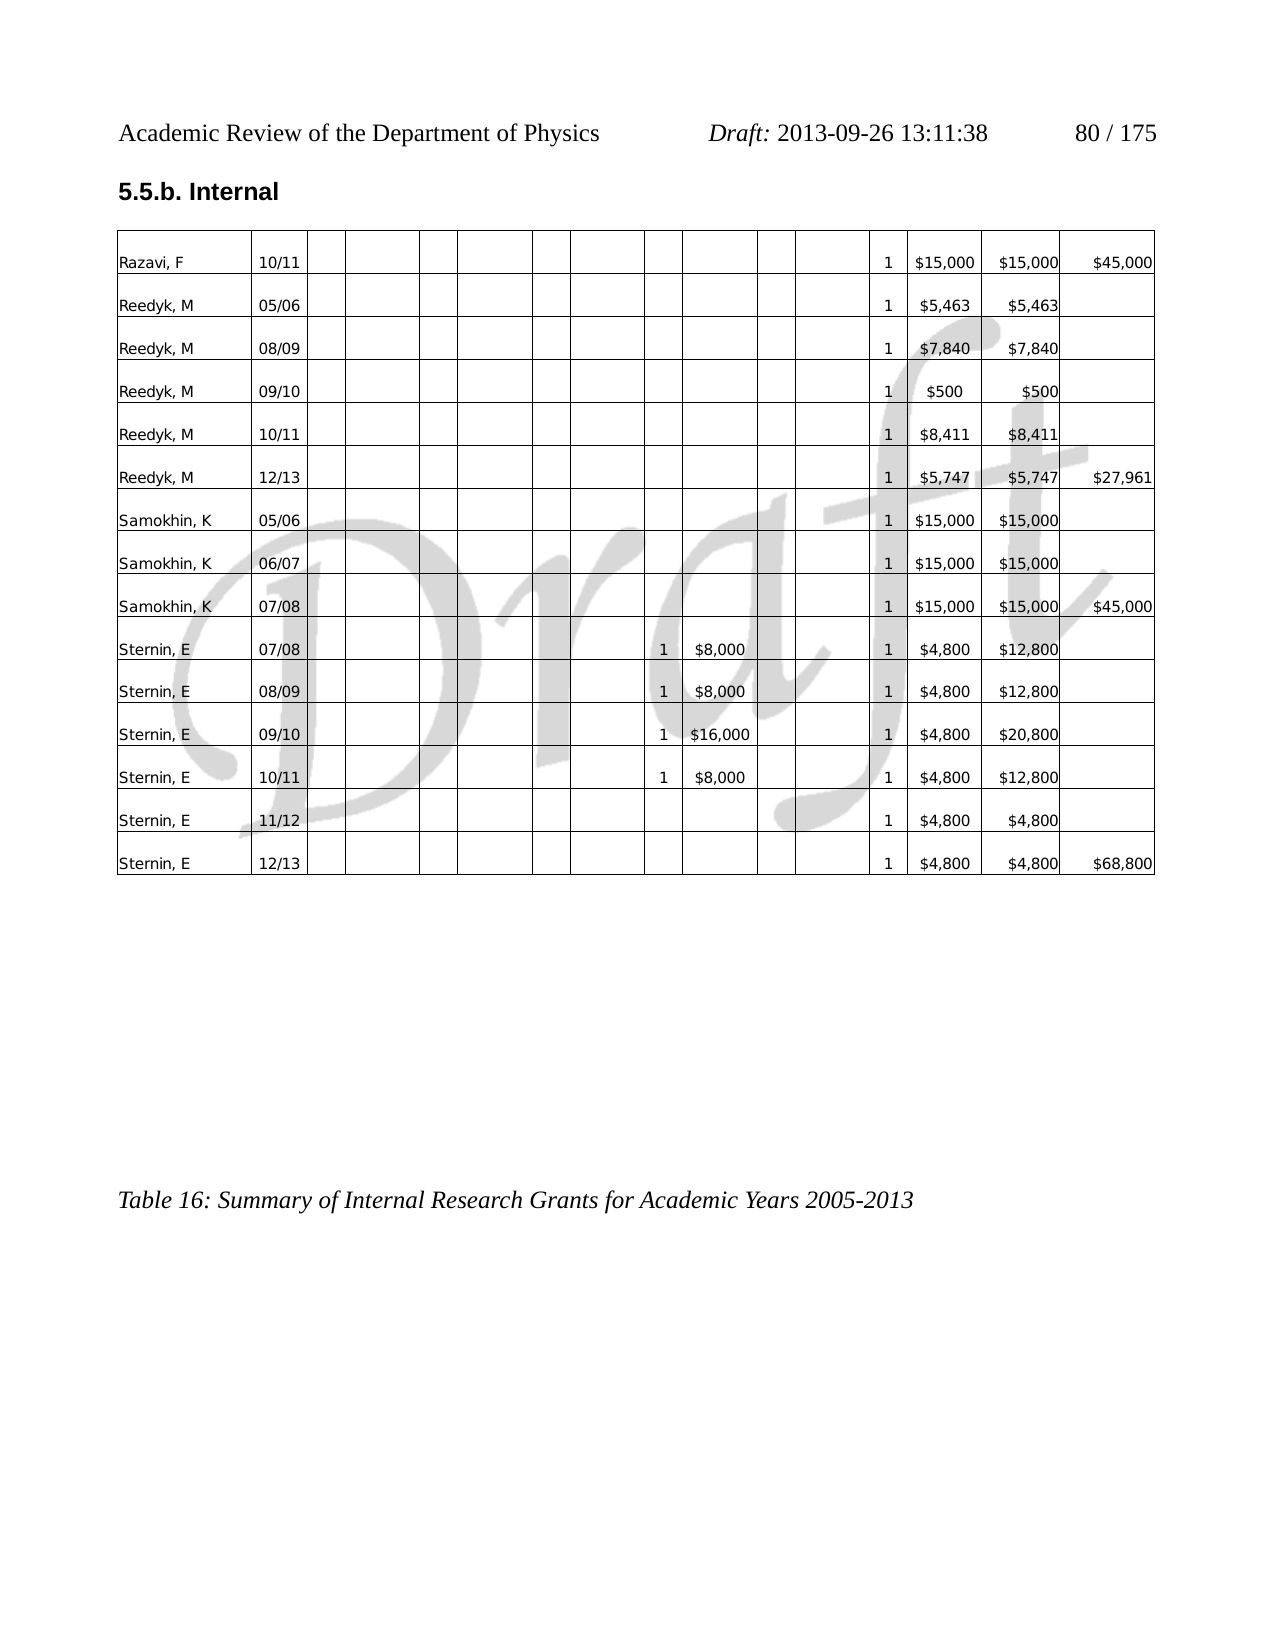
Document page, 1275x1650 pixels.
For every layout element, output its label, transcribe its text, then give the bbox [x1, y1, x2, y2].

picture [118, 118, 1157, 177]
picture [118, 206, 1157, 231]
text Table 16: Summary of Internal Research Grants for Academic Years 2005-2013 [117, 231, 1158, 1214]
subtitle Internal [118, 177, 1157, 206]
picture [118, 1214, 1157, 1532]
